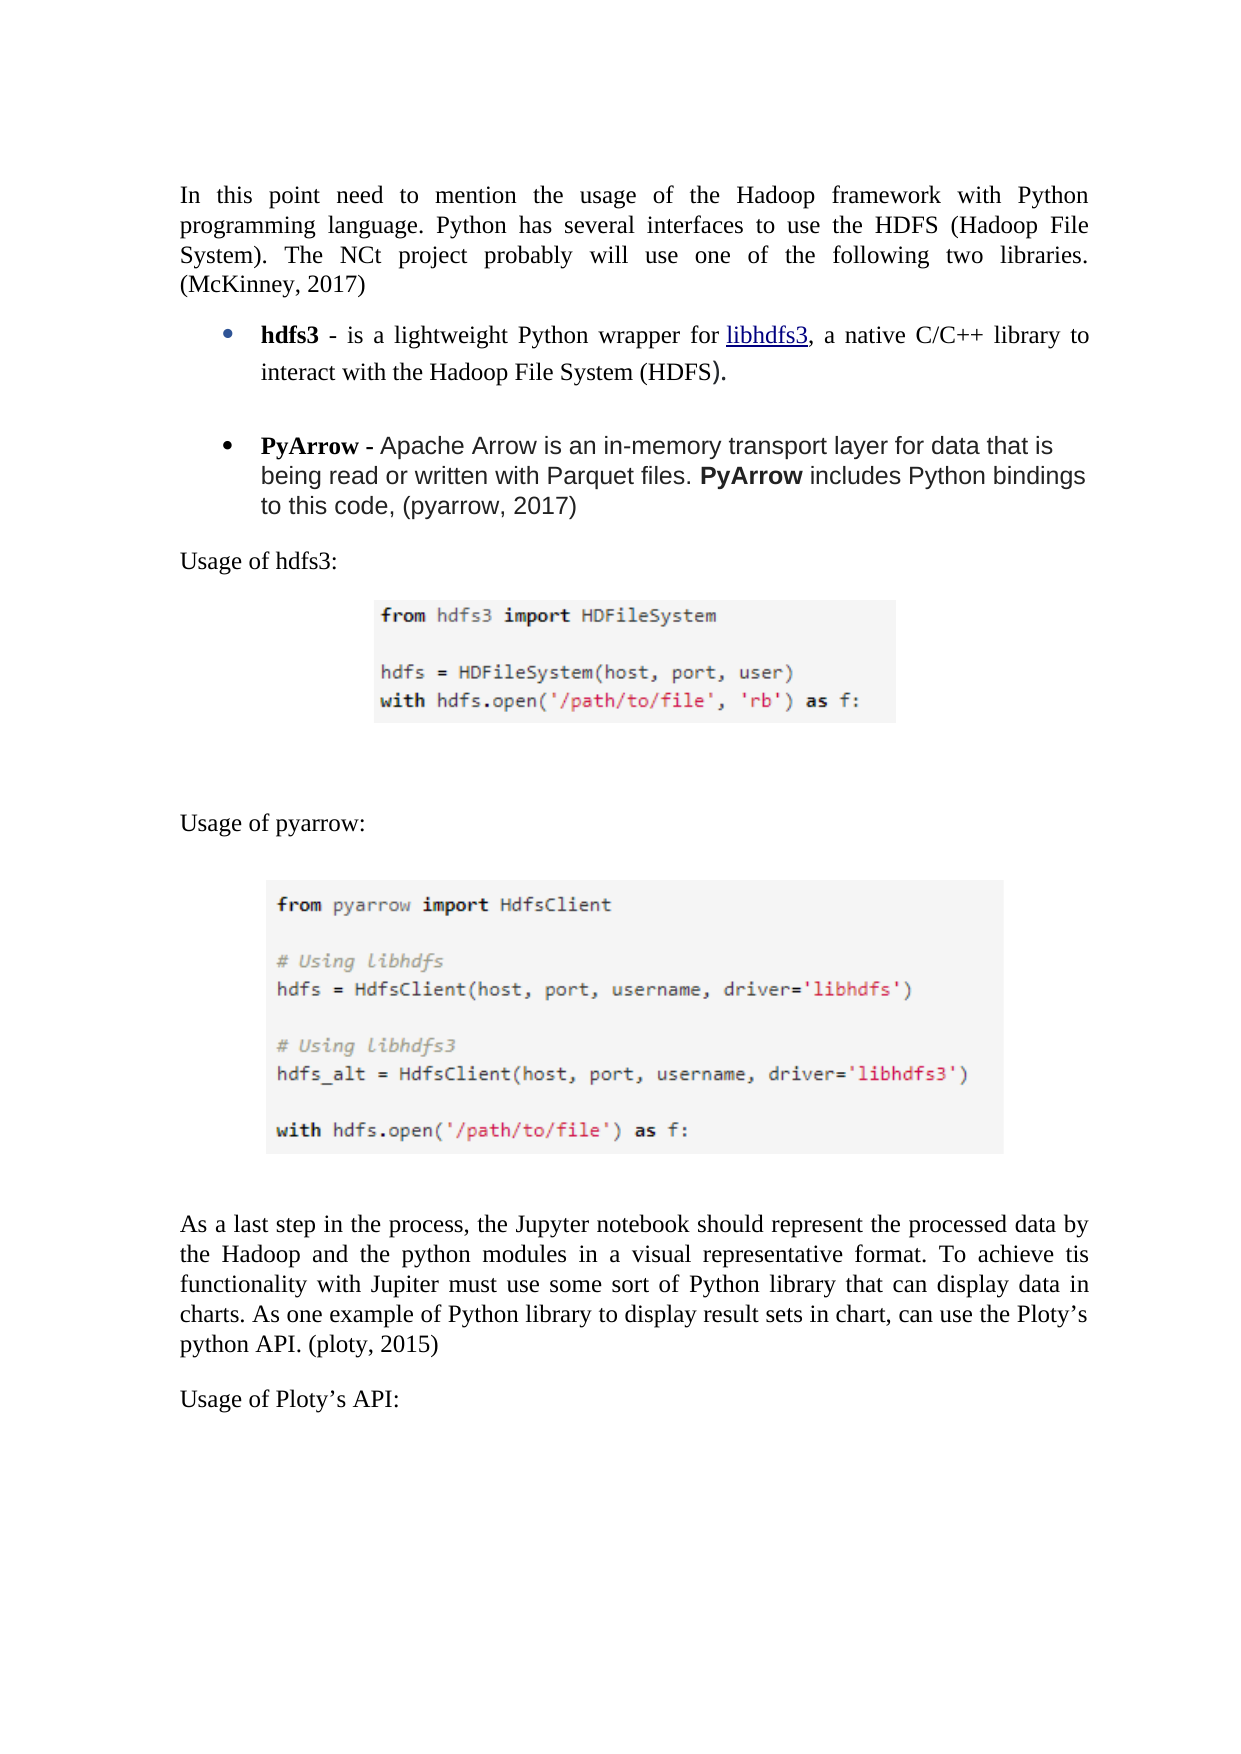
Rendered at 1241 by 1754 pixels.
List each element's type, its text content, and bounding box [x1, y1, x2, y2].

text Figure 7: Usage of pyarrow [179, 880, 1090, 1183]
text Usage of Ploty’s API: Figure 8 - 9 [179, 1384, 1090, 1413]
text Usage of hdfs3: Figure 6 [179, 546, 1090, 574]
subtitle hdfs3 - is a lightweight Python wrapper for libhdfs3, a native C/C++ library to interact with the Hadoop File System (HDFS). [223, 320, 1090, 388]
text Figure 6: Usage of hdfs3 pythonlibrary [179, 601, 1090, 752]
list PyArrow - Apache Arrow is an in-memory transport layer for data that is being read or written with Parquet files. PyArrow includes Python bindings to this code, (pyarrow, 2017) [223, 431, 1090, 520]
subtitle Usage of pyarrow: Figure 7 [179, 808, 1090, 837]
text As a last step in the process, the Jupyter notebook should represent the processed data by the Hadoop and the python modules in a visual representative format. To achieve tis functionality with Jupiter must use some sort of Python library that can display data in charts. As one example of Python library to display result sets in chart, can use the Ploty’s python API. (ploty, 2015) [179, 1209, 1090, 1358]
subtitle In this point need to mention the usage of the Hadoop framework with Python programming language. Python has several interfaces to use the HDFS (Hadoop File System). The NCt project probably will use one of the following two libraries. (McKinney, 2017) [179, 150, 1090, 298]
